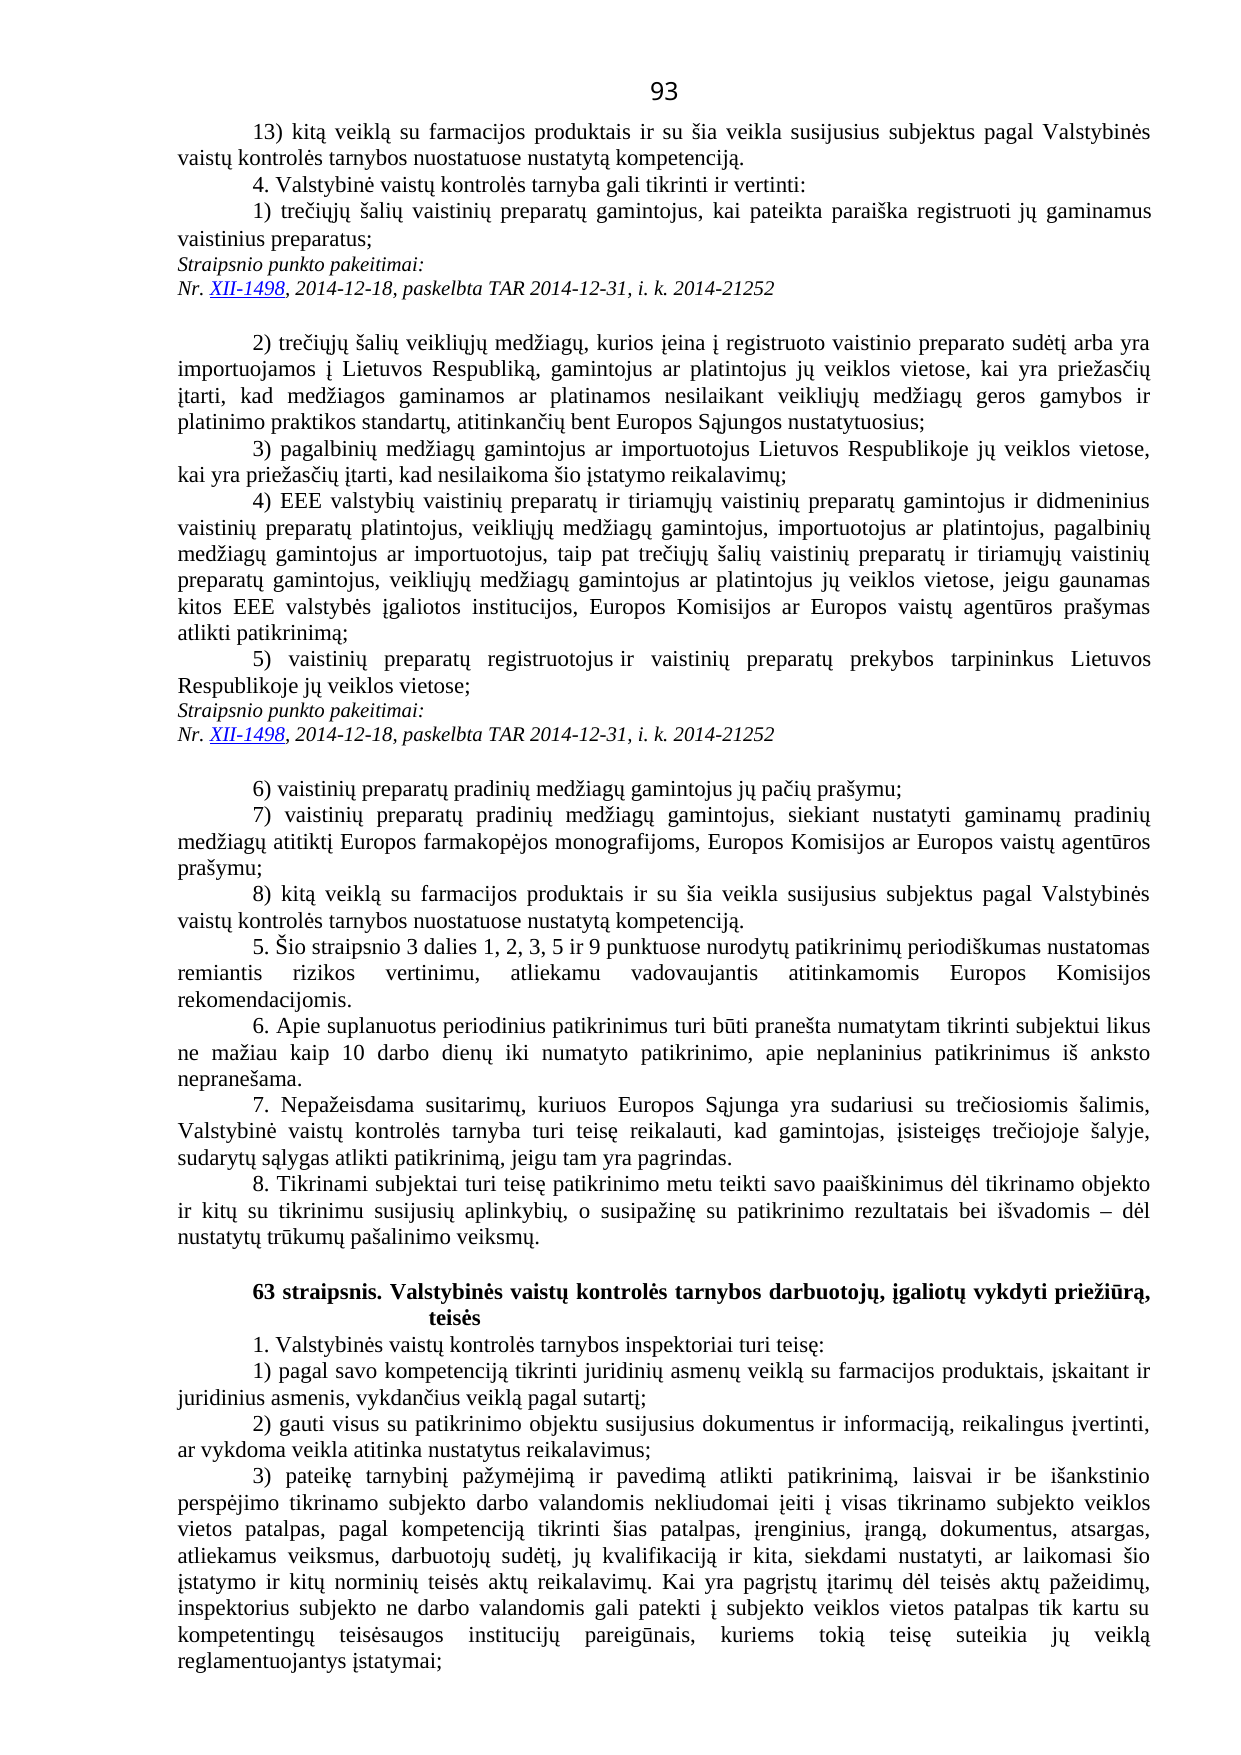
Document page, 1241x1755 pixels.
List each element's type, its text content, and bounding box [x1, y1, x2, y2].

text 4. Valstybinė vaistų kontrolės tarnyba gali tikrinti ir vertinti: [177, 171, 1152, 197]
text 7. Nepažeisdama susitarimų, kuriuos Europos Sąjunga yra sudariusi su trečiosiomis šalimis, Valstybinė vaistų kontrolės tarnyba turi teisę reikalauti, kad gamintojas, įsisteigęs trečiojoje šalyje, sudarytų sąlygas atlikti patikrinimą, jeigu tam yra pagrindas. [177, 1091, 1152, 1170]
text 5) vaistinių preparatų registruotojus ir vaistinių preparatų prekybos tarpininkus Lietuvos Respublikoje jų veiklos vietose; [177, 645, 1152, 698]
text 8) kitą veiklą su farmacijos produktais ir su šia veikla susijusius subjektus pagal Valstybinės vaistų kontrolės tarnybos nuostatuose nustatytą kompetenciją. [177, 880, 1152, 933]
text Straipsnio punkto pakeitimai: [177, 698, 1152, 722]
text 5. Šio straipsnio 3 dalies 1, 2, 3, 5 ir 9 punktuose nurodytų patikrinimų periodiškumas nustatomas remiantis rizikos vertinimu, atliekamu vadovaujantis atitinkamomis Europos Komisijos rekomendacijomis. [177, 933, 1152, 1012]
text 3) pagalbinių medžiagų gamintojus ar importuotojus Lietuvos Respublikoje jų veiklos vietose, kai yra priežasčių įtarti, kad nesilaikoma šio įstatymo reikalavimų; [177, 434, 1152, 487]
text 13) kitą veiklą su farmacijos produktais ir su šia veikla susijusius subjektus pagal Valstybinės vaistų kontrolės tarnybos nuostatuose nustatytą kompetenciją. [177, 118, 1152, 171]
text 6. Apie suplanuotus periodinius patikrinimus turi būti pranešta numatytam tikrinti subjektui likus ne mažiau kaip 10 darbo dienų iki numatyto patikrinimo, apie neplaninius patikrinimus iš anksto nepranešama. [177, 1012, 1152, 1091]
text 8. Tikrinami subjektai turi teisę patikrinimo metu teikti savo paaiškinimus dėl tikrinamo objekto ir kitų su tikrinimu susijusių aplinkybių, o susipažinę su patikrinimo rezultatais bei išvadomis – dėl nustatytų trūkumų pašalinimo veiksmų. [177, 1170, 1152, 1249]
text 1. Valstybinės vaistų kontrolės tarnybos inspektoriai turi teisę: [177, 1331, 1152, 1357]
text 7) vaistinių preparatų pradinių medžiagų gamintojus, siekiant nustatyti gaminamų pradinių medžiagų atitiktį Europos farmakopėjos monografijoms, Europos Komisijos ar Europos vaistų agentūros prašymu; [177, 801, 1152, 880]
text Nr. XII-1498, 2014-12-18, paskelbta TAR 2014-12-31, i. k. 2014-21252 [177, 722, 1152, 746]
text 1) pagal savo kompetenciją tikrinti juridinių asmenų veiklą su farmacijos produktais, įskaitant ir juridinius asmenis, vykdančius veiklą pagal sutartį; [177, 1357, 1152, 1410]
text 2) gauti visus su patikrinimo objektu susijusius dokumentus ir informaciją, reikalingus įvertinti, ar vykdoma veikla atitinka nustatytus reikalavimus; [177, 1410, 1152, 1463]
text 6) vaistinių preparatų pradinių medžiagų gamintojus jų pačių prašymu; [177, 775, 1152, 801]
text 63 straipsnis. Valstybinės vaistų kontrolės tarnybos darbuotojų, įgaliotų vykdyti priežiūrą, teisės [252, 1278, 1152, 1331]
text 1) trečiųjų šalių vaistinių preparatų gamintojus, kai pateikta paraiška registruoti jų gaminamus vaistinius preparatus; [177, 197, 1152, 252]
text 2) trečiųjų šalių veikliųjų medžiagų, kurios įeina į registruoto vaistinio preparato sudėtį arba yra importuojamos į Lietuvos Respubliką, gamintojus ar platintojus jų veiklos vietose, kai yra priežasčių įtarti, kad medžiagos gaminamos ar platinamos nesilaikant veikliųjų medžiagų geros gamybos ir platinimo praktikos standartų, atitinkančių bent Europos Sąjungos nustatytuosius; [177, 329, 1152, 434]
text 4) EEE valstybių vaistinių preparatų ir tiriamųjų vaistinių preparatų gamintojus ir didmeninius vaistinių preparatų platintojus, veikliųjų medžiagų gamintojus, importuotojus ar platintojus, pagalbinių medžiagų gamintojus ar importuotojus, taip pat trečiųjų šalių vaistinių preparatų ir tiriamųjų vaistinių preparatų gamintojus, veikliųjų medžiagų gamintojus ar platintojus jų veiklos vietose, jeigu gaunamas kitos EEE valstybės įgaliotos institucijos, Europos Komisijos ar Europos vaistų agentūros prašymas atlikti patikrinimą; [177, 487, 1152, 645]
text 3) pateikę tarnybinį pažymėjimą ir pavedimą atlikti patikrinimą, laisvai ir be išankstinio perspėjimo tikrinamo subjekto darbo valandomis nekliudomai įeiti į visas tikrinamo subjekto veiklos vietos patalpas, pagal kompetenciją tikrinti šias patalpas, įrenginius, įrangą, dokumentus, atsargas, atliekamus veiksmus, darbuotojų sudėtį, jų kvalifikaciją ir kita, siekdami nustatyti, ar laikomasi šio įstatymo ir kitų norminių teisės aktų reikalavimų. Kai yra pagrįstų įtarimų dėl teisės aktų pažeidimų, inspektorius subjekto ne darbo valandomis gali patekti į subjekto veiklos vietos patalpas tik kartu su kompetentingų teisėsaugos institucijų pareigūnais, kuriems tokią teisę suteikia jų veiklą reglamentuojantys įstatymai; [177, 1463, 1152, 1673]
text Straipsnio punkto pakeitimai: [177, 252, 1152, 276]
text Nr. XII-1498, 2014-12-18, paskelbta TAR 2014-12-31, i. k. 2014-21252 [177, 276, 1152, 300]
